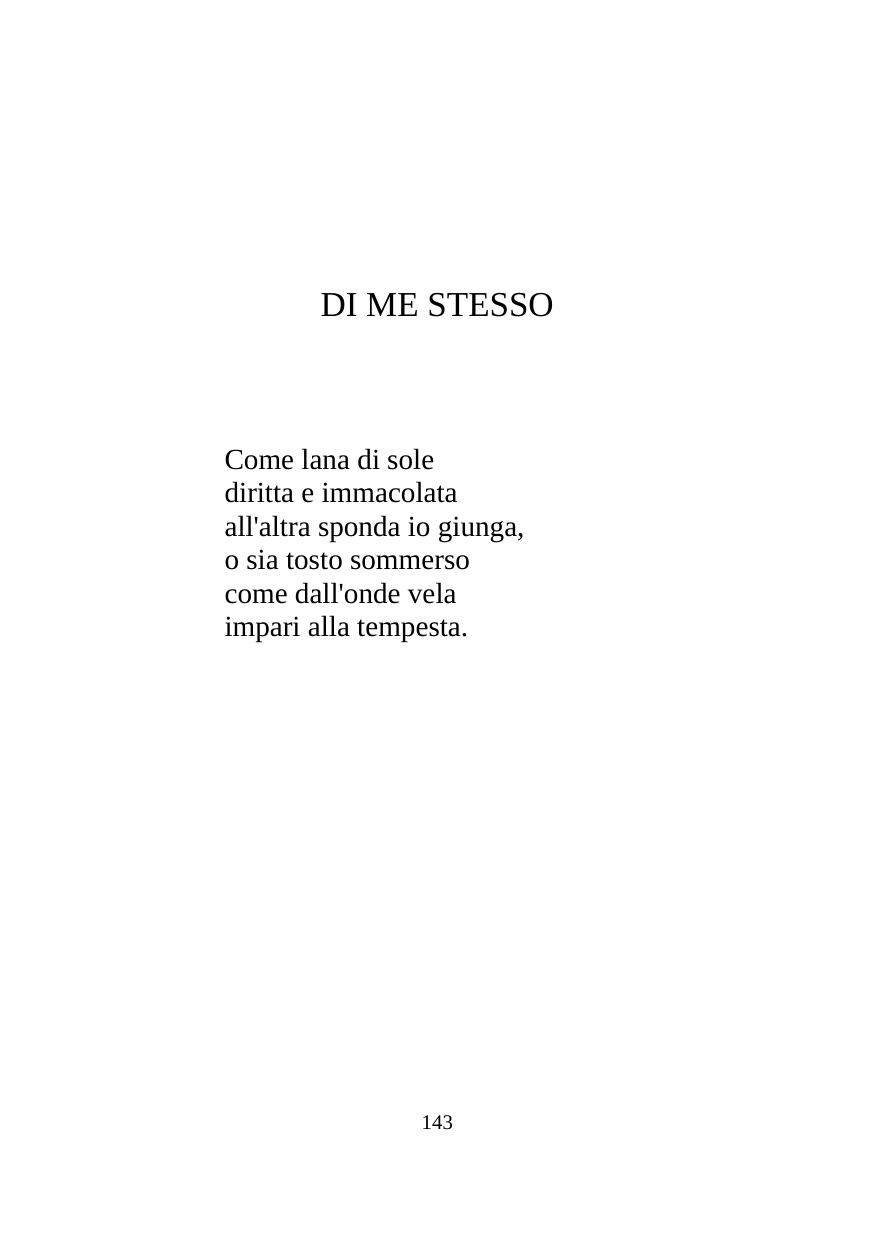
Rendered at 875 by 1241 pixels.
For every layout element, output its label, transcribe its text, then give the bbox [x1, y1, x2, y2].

text Come lana di sole diritta e immacolata all'altra sponda io giunga, o sia tosto sommerso come dall'onde vela impari alla tempesta. [224, 442, 768, 643]
subtitle DI ME STESSO [106, 283, 768, 324]
